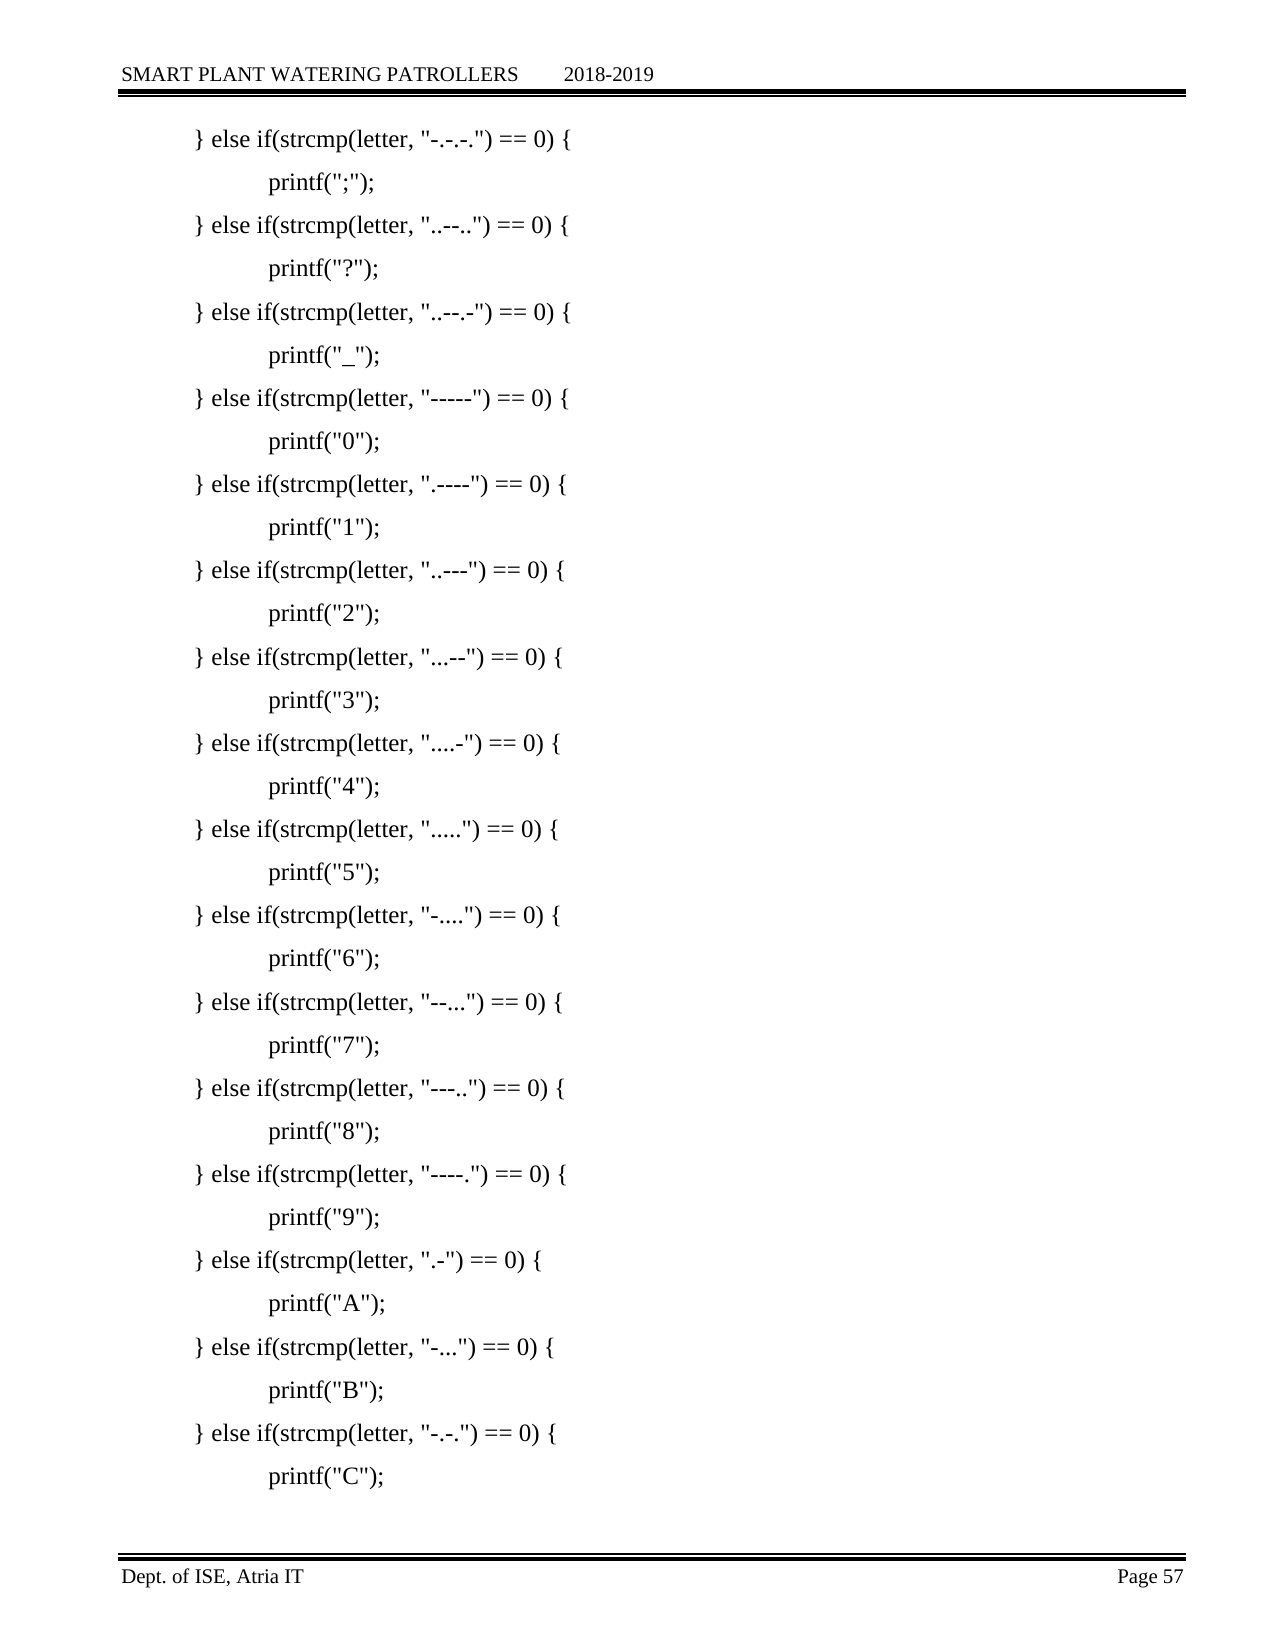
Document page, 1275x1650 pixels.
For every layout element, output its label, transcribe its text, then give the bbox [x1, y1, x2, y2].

text } else if(strcmp(letter, "...--") == 0) { [118, 642, 1186, 670]
text printf("2"); [118, 598, 1186, 627]
text } else if(strcmp(letter, "--...") == 0) { [118, 987, 1186, 1015]
text } else if(strcmp(letter, "..---") == 0) { [118, 555, 1186, 584]
text } else if(strcmp(letter, "-...") == 0) { [118, 1332, 1186, 1360]
text } else if(strcmp(letter, "-----") == 0) { [118, 383, 1186, 412]
text } else if(strcmp(letter, ".----") == 0) { [118, 469, 1186, 498]
text printf("9"); [118, 1202, 1186, 1231]
text } else if(strcmp(letter, ".-") == 0) { [118, 1245, 1186, 1274]
text printf("C"); [118, 1461, 1186, 1490]
text } else if(strcmp(letter, "....-") == 0) { [118, 728, 1186, 757]
text } else if(strcmp(letter, "..--..") == 0) { [118, 210, 1186, 239]
text printf(";"); [118, 167, 1186, 196]
text printf("1"); [118, 512, 1186, 541]
text printf("5"); [118, 857, 1186, 886]
text printf("3"); [118, 685, 1186, 713]
text } else if(strcmp(letter, ".....") == 0) { [118, 814, 1186, 843]
text } else if(strcmp(letter, "---..") == 0) { [118, 1073, 1186, 1102]
text } else if(strcmp(letter, "-.-.-.") == 0) { [118, 124, 1186, 153]
text printf("B"); [118, 1375, 1186, 1403]
text printf("4"); [118, 771, 1186, 800]
text } else if(strcmp(letter, "-....") == 0) { [118, 900, 1186, 929]
text printf("A"); [118, 1288, 1186, 1317]
text printf("?"); [118, 253, 1186, 282]
text printf("_"); [118, 340, 1186, 368]
text printf("8"); [118, 1116, 1186, 1145]
text } else if(strcmp(letter, "..--.-") == 0) { [118, 297, 1186, 325]
text } else if(strcmp(letter, "----.") == 0) { [118, 1159, 1186, 1188]
text printf("7"); [118, 1030, 1186, 1058]
text } else if(strcmp(letter, "-.-.") == 0) { [118, 1418, 1186, 1447]
text printf("6"); [118, 943, 1186, 972]
text printf("0"); [118, 426, 1186, 455]
